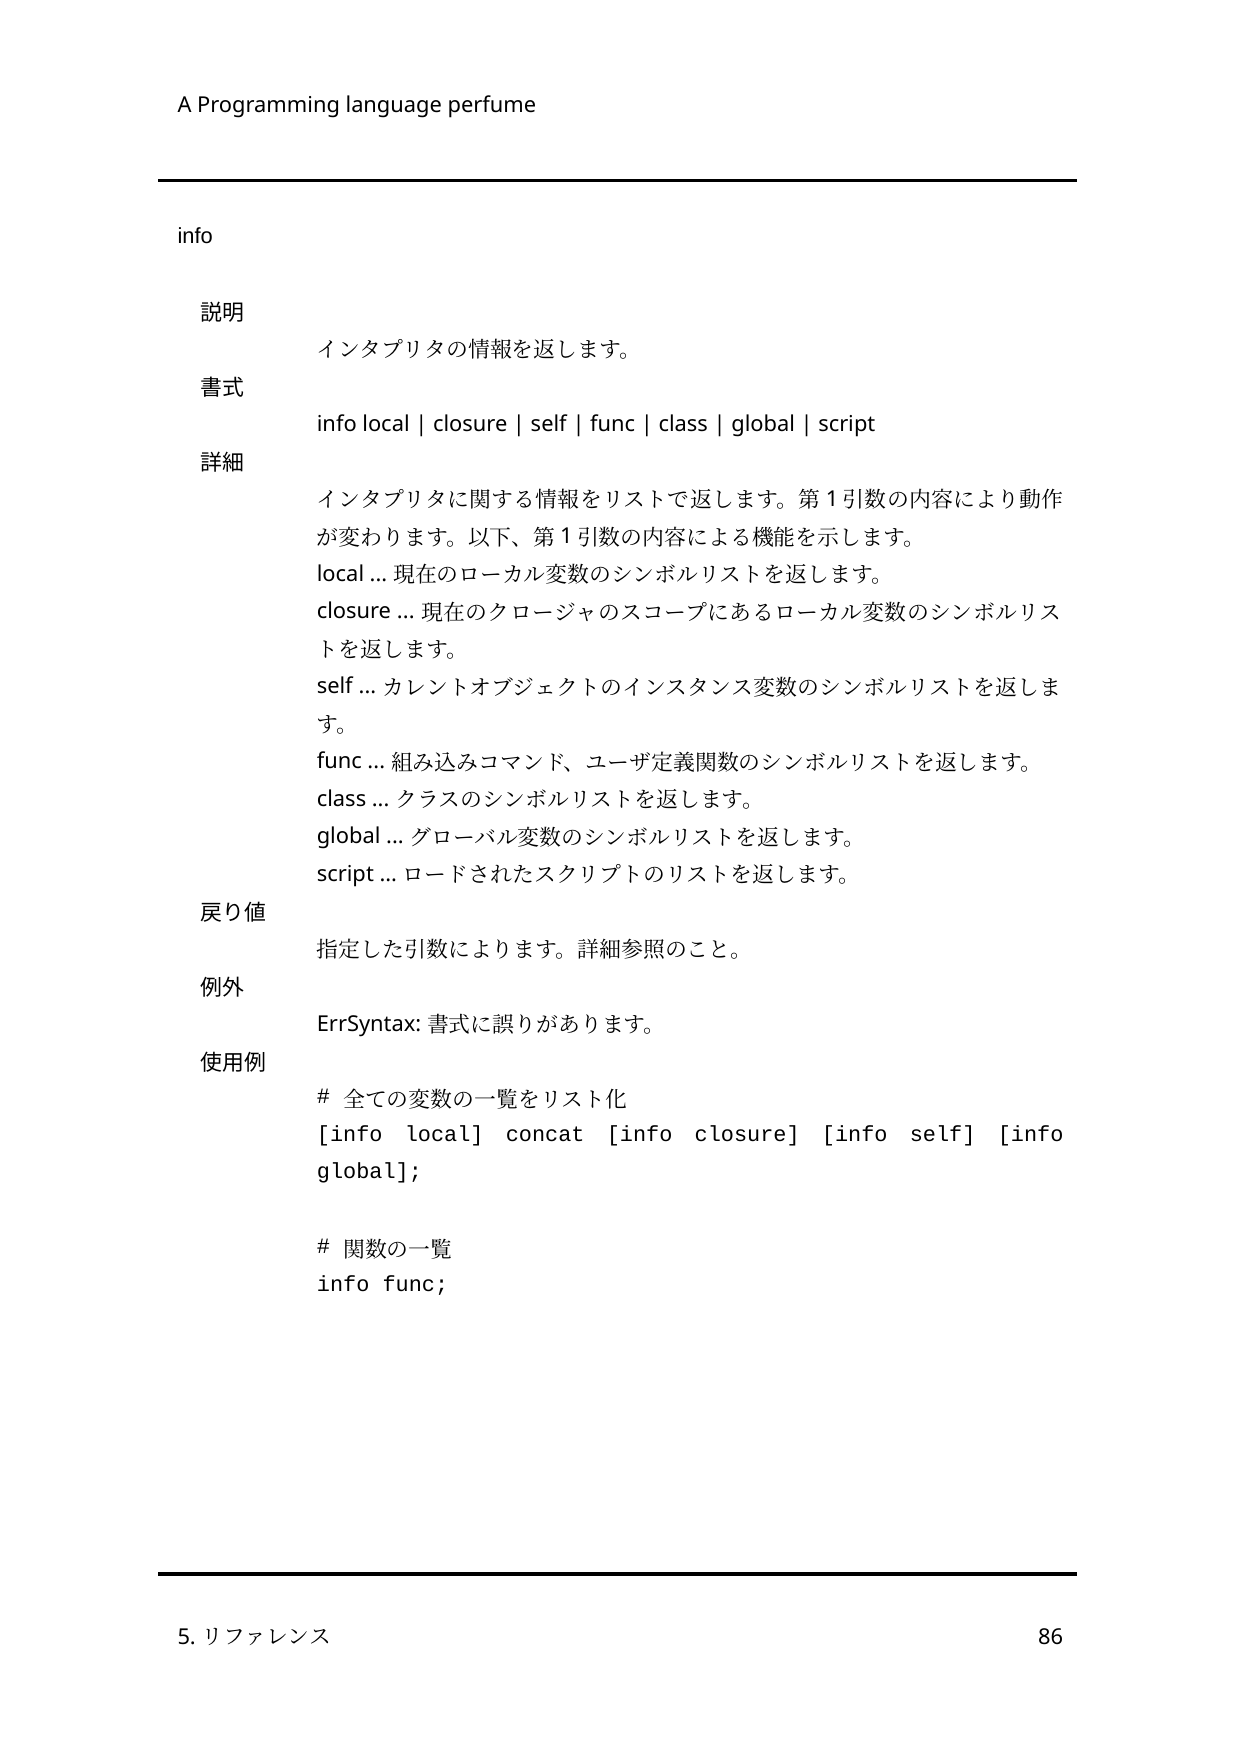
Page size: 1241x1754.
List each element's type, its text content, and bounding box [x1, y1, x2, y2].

table_cell # 全ての変数の一覧をリスト化 [info local] concat [info closure] [info self] [info global]; # 関数の一覧 info func; [317, 1042, 1063, 1304]
table_cell 例外 [200, 967, 317, 1042]
table_cell ErrSyntax: 書式に誤りがあります。 [317, 967, 1063, 1042]
table_cell 使用例 [200, 1042, 317, 1304]
table_cell 詳細 [200, 442, 317, 892]
table_cell インタプリタに関する情報をリストで返します。第1引数の内容により動作が変わります。以下、第1引数の内容による機能を示します。 local ... 現在のローカル変数のシンボルリストを返します。 closure ... 現在のクロージャのスコープにあるローカル変数のシンボルリストを返します。 self ... カレントオブジェクトのインスタンス変数のシンボルリストを返します。 func ... 組み込みコマンド、ユーザ定義関数のシンボルリストを返します。 class ... クラスのシンボルリストを返します。 global ... グローバル変数のシンボルリストを返します。 script ... ロードされたスクリプトのリストを返します。 [317, 442, 1063, 892]
subtitle info [177, 217, 1063, 254]
table_cell info local | closure | self | func | class | global | script [317, 367, 1063, 442]
table_cell 書式 [200, 367, 317, 442]
table_cell 指定した引数によります。詳細参照のこと。 [317, 892, 1063, 967]
table_cell 戻り値 [200, 892, 317, 967]
table_header インタプリタの情報を返します。 [317, 292, 1063, 367]
table_header 説明 [200, 292, 317, 367]
